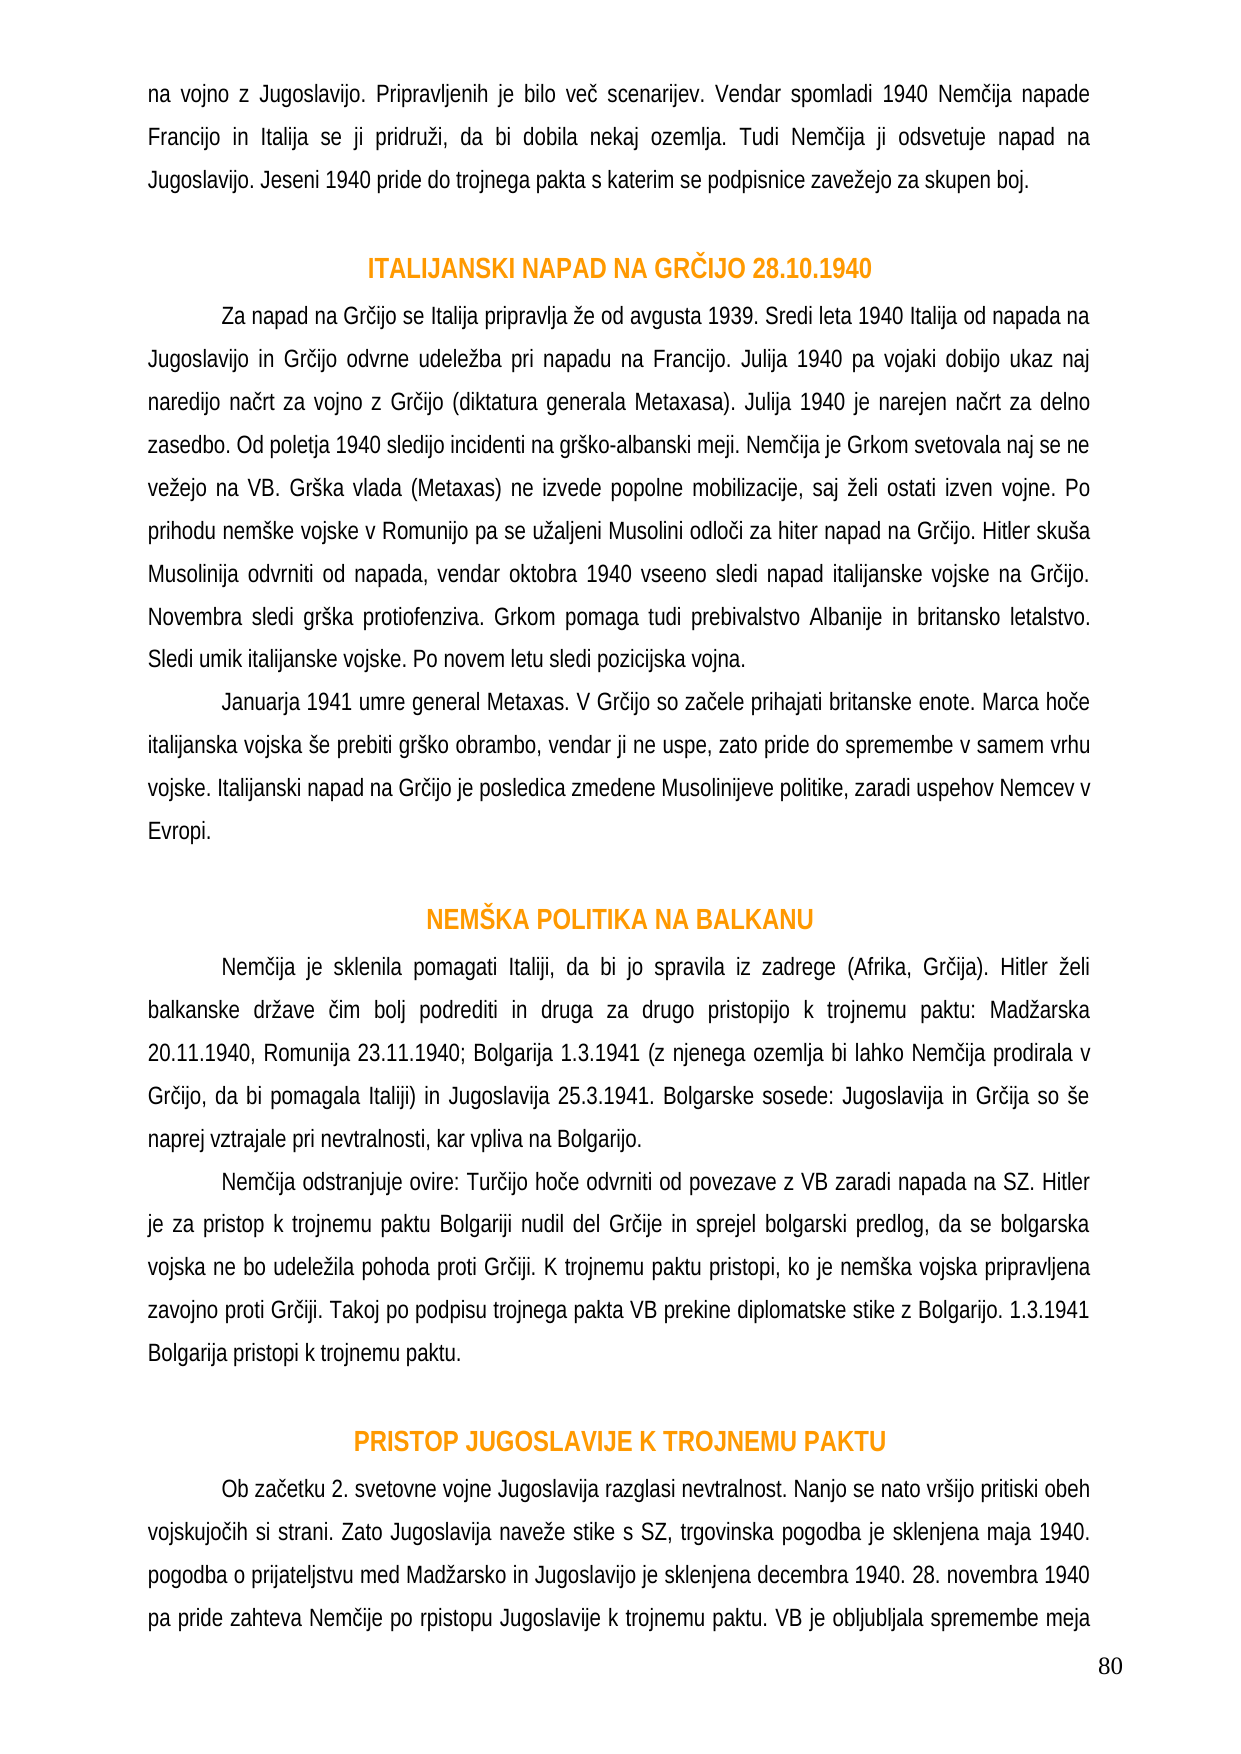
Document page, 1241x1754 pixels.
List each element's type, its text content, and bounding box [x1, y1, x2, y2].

text PRISTOP JUGOSLAVIJE K TROJNEMU PAKTU [148, 1424, 1093, 1457]
text Za napad na Grčijo se Italija pripravlja že od avgusta 1939. Sredi leta 1940 Italija od napada na Jugoslavijo in Grčijo odvrne udeležba pri napadu na Francijo. Julija 1940 pa vojaki dobijo ukaz naj naredijo načrt za vojno z Grčijo (diktatura generala Metaxasa). Julija 1940 je narejen načrt za delno zasedbo. Od poletja 1940 sledijo incidenti na grško-albanski meji. Nemčija je Grkom svetovala naj se ne vežejo na VB. Grška vlada (Metaxas) ne izvede popolne mobilizacije, saj želi ostati izven vojne. Po prihodu nemške vojske v Romunijo pa se užaljeni Musolini odloči za hiter napad na Grčijo. Hitler skuša Musolinija odvrniti od napada, vendar oktobra 1940 vseeno sledi napad italijanske vojske na Grčijo. Novembra sledi grška protiofenziva. Grkom pomaga tudi prebivalstvo Albanije in britansko letalstvo. Sledi umik italijanske vojske. Po novem letu sledi pozicijska vojna. [148, 301, 1093, 673]
text Januarja 1941 umre general Metaxas. V Grčijo so začele prihajati britanske enote. Marca hoče italijanska vojska še prebiti grško obrambo, vendar ji ne uspe, zato pride do spremembe v samem vrhu vojske. Italijanski napad na Grčijo je posledica zmedene Musolinijeve politike, zaradi uspehov Nemcev v Evropi. [148, 687, 1093, 845]
text Ob začetku 2. svetovne vojne Jugoslavija razglasi nevtralnost. Nanjo se nato vršijo pritiski obeh vojskujočih si strani. Zato Jugoslavija naveže stike s SZ, trgovinska pogodba je sklenjena maja 1940. pogodba o prijateljstvu med Madžarsko in Jugoslavijo je sklenjena decembra 1940. 28. novembra 1940 pa pride zahteva Nemčije po rpistopu Jugoslavije k trojnemu paktu. VB je obljubljala spremembe meja [148, 1474, 1093, 1632]
text NEMŠKA POLITIKA NA BALKANU [148, 902, 1093, 935]
text na vojno z Jugoslavijo. Pripravljenih je bilo več scenarijev. Vendar spomladi 1940 Nemčija napade Francijo in Italija se ji pridruži, da bi dobila nekaj ozemlja. Tudi Nemčija ji odsvetuje napad na Jugoslavijo. Jeseni 1940 pride do trojnega pakta s katerim se podpisnice zavežejo za skupen boj. [148, 79, 1093, 194]
text ITALIJANSKI NAPAD NA GRČIJO 28.10.1940 [148, 251, 1093, 284]
text Nemčija je sklenila pomagati Italiji, da bi jo spravila iz zadrege (Afrika, Grčija). Hitler želi balkanske države čim bolj podrediti in druga za drugo pristopijo k trojnemu paktu: Madžarska 20.11.1940, Romunija 23.11.1940; Bolgarija 1.3.1941 (z njenega ozemlja bi lahko Nemčija prodirala v Grčijo, da bi pomagala Italiji) in Jugoslavija 25.3.1941. Bolgarske sosede: Jugoslavija in Grčija so še naprej vztrajale pri nevtralnosti, kar vpliva na Bolgarijo. [148, 952, 1093, 1152]
text Nemčija odstranjuje ovire: Turčijo hoče odvrniti od povezave z VB zaradi napada na SZ. Hitler je za pristop k trojnemu paktu Bolgariji nudil del Grčije in sprejel bolgarski predlog, da se bolgarska vojska ne bo udeležila pohoda proti Grčiji. K trojnemu paktu pristopi, ko je nemška vojska pripravljena zavojno proti Grčiji. Takoj po podpisu trojnega pakta VB prekine diplomatske stike z Bolgarijo. 1.3.1941 Bolgarija pristopi k trojnemu paktu. [148, 1167, 1093, 1367]
